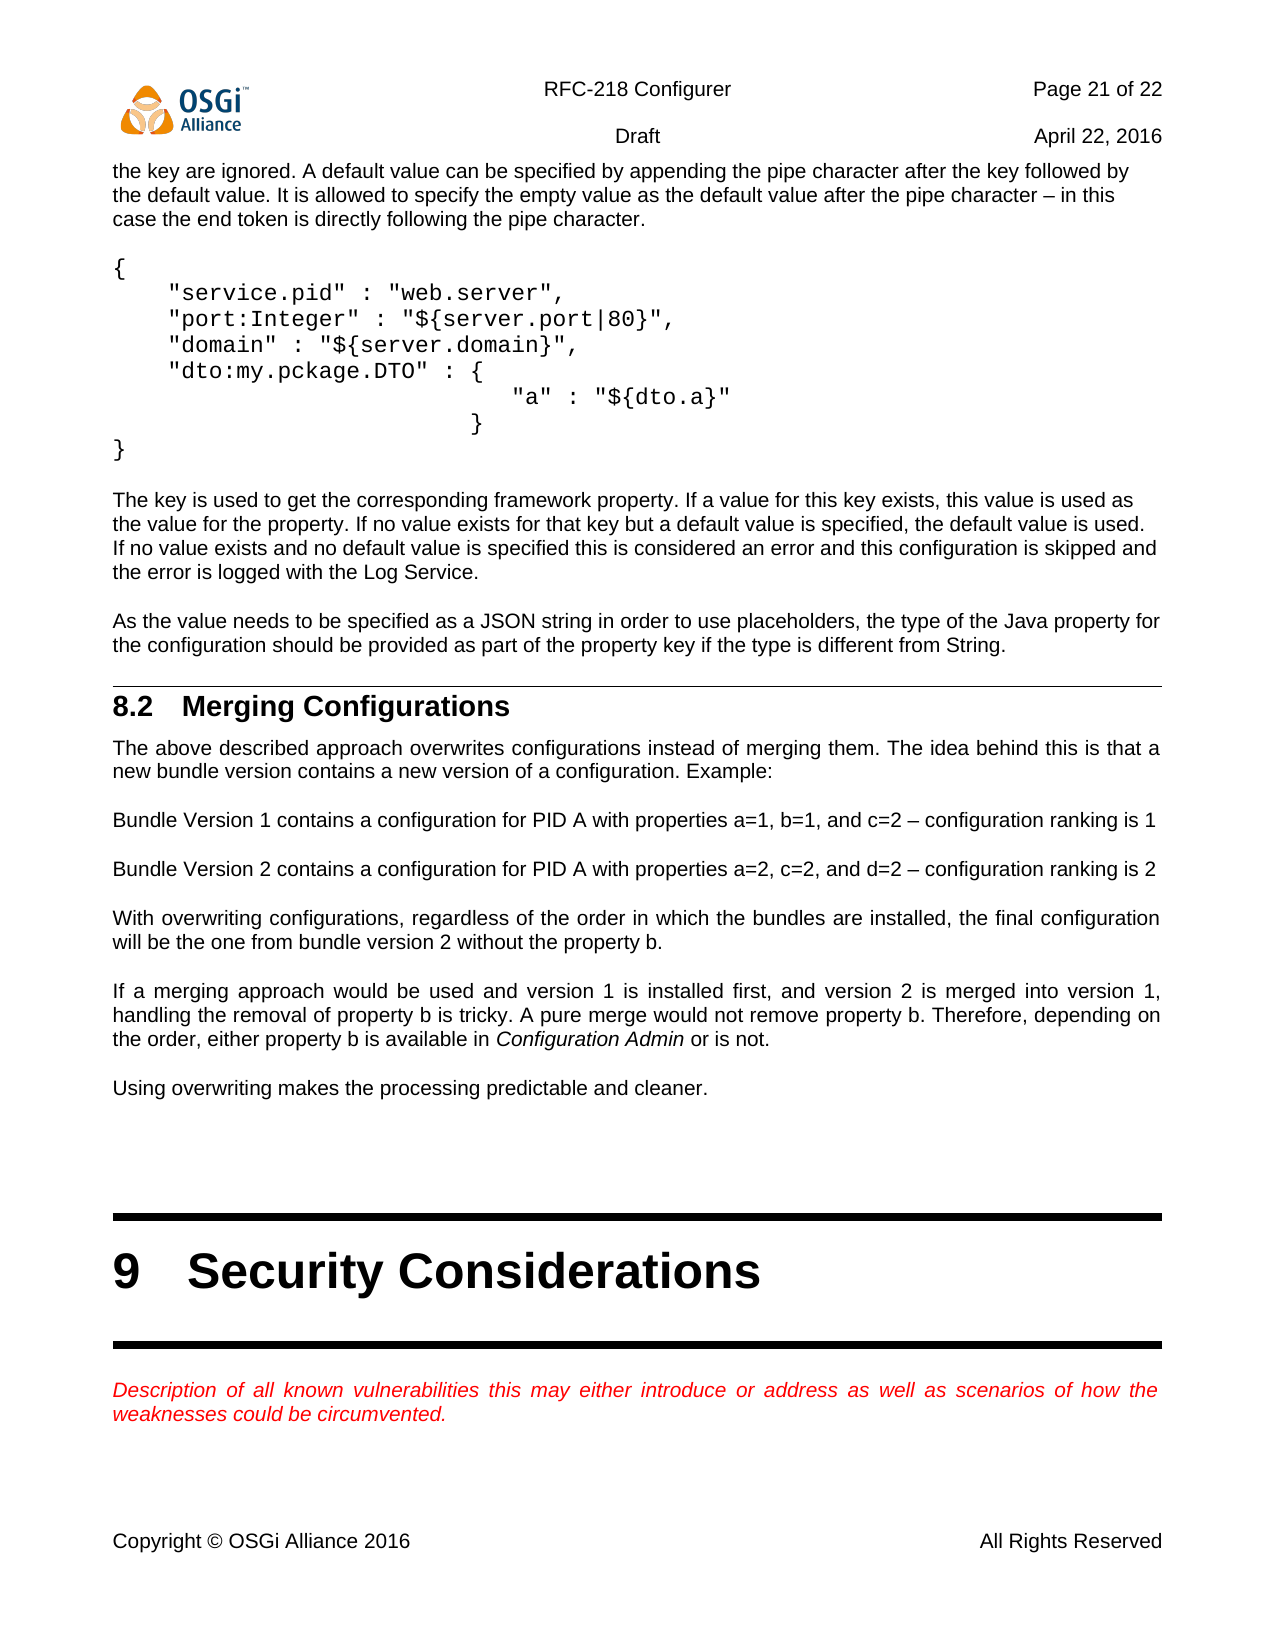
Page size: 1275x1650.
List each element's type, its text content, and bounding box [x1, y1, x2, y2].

text If a merging approach would be used and version 1 is installed first, and version 2 is merged into version 1, handling the removal of property b is tricky. A pure merge would not remove property b. Therefore, depending on the order, either property b is available in Configuration Admin or is not. [112, 979, 1162, 1051]
subtitle Security Considerations [112, 1214, 1162, 1349]
text the key are ignored. A default value can be specified by appending the pipe character after the key followed by the default value. It is allowed to specify the empty value as the default value after the pipe character – in this case the end token is directly following the pipe character. [112, 159, 1162, 231]
text Using overwriting makes the processing predictable and cleaner. [112, 1076, 1162, 1100]
subtitle Merging Configurations [112, 687, 1162, 723]
text The key is used to get the corresponding framework property. If a value for this key exists, this value is used as the value for the property. If no value exists for that key but a default value is specified, the default value is used. If no value exists and no default value is specified this is considered an error and this configuration is skipped and the error is logged with the Log Service. [112, 488, 1162, 584]
text Bundle Version 2 contains a configuration for PID A with properties a=2, c=2, and d=2 – configuration ranking is 2 [112, 857, 1162, 881]
text Description of all known vulnerabilities this may either introduce or address as well as scenarios of how the weaknesses could be circumvented. [112, 1378, 1162, 1426]
picture [113, 78, 257, 142]
text As the value needs to be specified as a JSON string in order to use placeholders, the type of the Java property for the configuration should be provided as part of the property key if the type is different from String. [112, 609, 1162, 657]
text Bundle Version 1 contains a configuration for PID A with properties a=1, b=1, and c=2 – configuration ranking is 1 [112, 808, 1162, 832]
text With overwriting configurations, regardless of the order in which the bundles are installed, the final configuration will be the one from bundle version 2 without the property b. [112, 906, 1162, 954]
text { "service.pid" : "web.server", "port:Integer" : "${server.port|80}", "domain" : "${server.domain}", "dto:my.pckage.DTO" : { "a" : "${dto.a}" } } [112, 256, 1162, 463]
text The above described approach overwrites configurations instead of merging them. The idea behind this is that a new bundle version contains a new version of a configuration. Example: [112, 735, 1162, 783]
